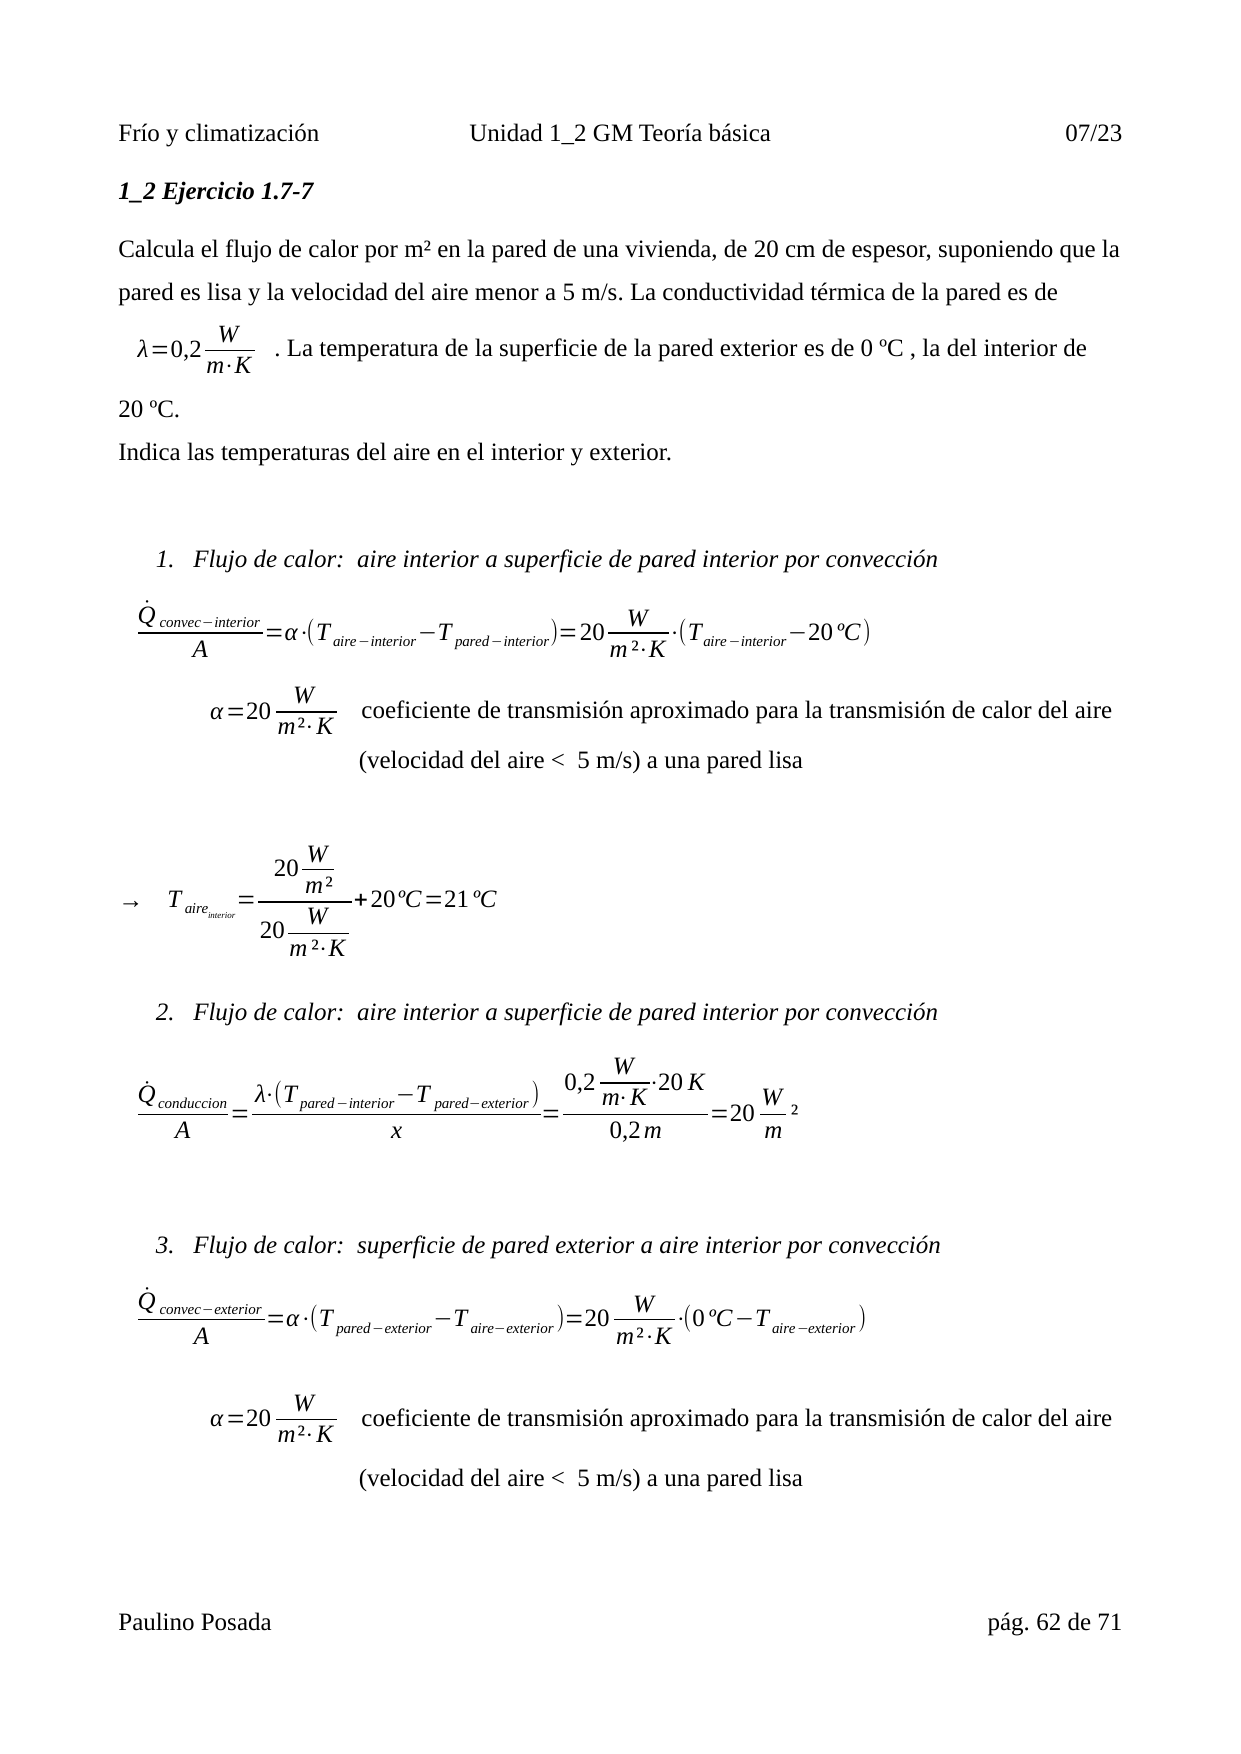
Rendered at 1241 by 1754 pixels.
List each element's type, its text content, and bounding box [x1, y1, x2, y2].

text 20 ºC. [118, 394, 1122, 422]
text coeficiente de transmisión aproximado para la transmisión de calor del aire (velocidad del aire < 5 m/s) a una pared lisa [118, 1389, 1122, 1492]
list Flujo de calor: aire interior a superficie de pared interior por convección [156, 997, 1122, 1026]
list Flujo de calor: aire interior a superficie de pared interior por convección [156, 544, 1122, 573]
text coeficiente de transmisión aproximado para la transmisión de calor del aire (velocidad del aire < 5 m/s) a una pared lisa [118, 682, 1122, 774]
text Calcula el flujo de calor por m² en la pared de una vivienda, de 20 cm de espesor, suponiendo que la pared es lisa y la velocidad del aire menor a 5 m/s. La conductividad térmica de la pared es de. La temperatura de la superficie de la pared exterior es de 0 ºC , la del interior de [118, 234, 1122, 379]
text → [118, 840, 1122, 962]
list Flujo de calor: superficie de pared exterior a aire interior por convección [156, 1231, 1122, 1259]
text 1_2 Ejercicio 1.7-7 [118, 176, 1122, 205]
text Indica las temperaturas del aire en el interior y exterior. [118, 437, 1122, 466]
